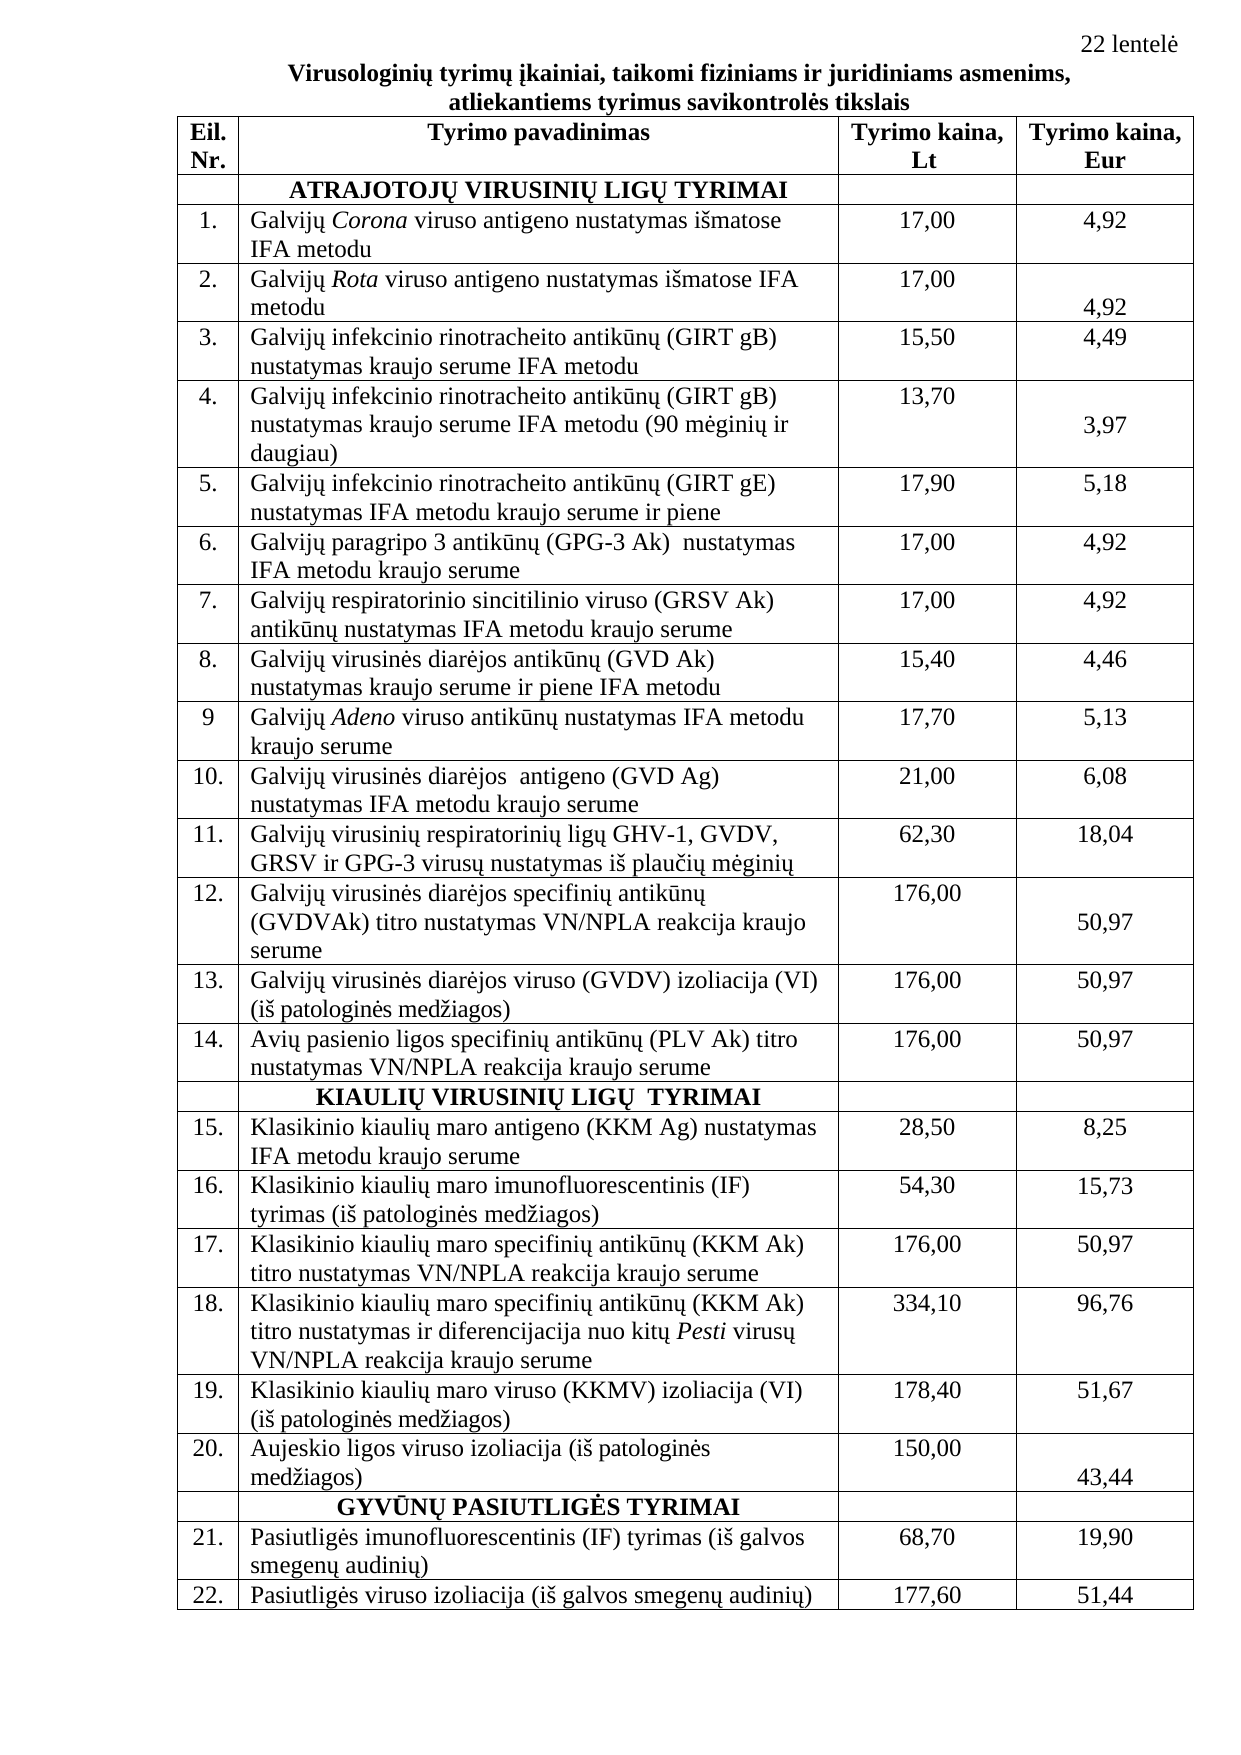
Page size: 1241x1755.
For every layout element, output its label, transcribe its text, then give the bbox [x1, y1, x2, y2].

table_cell 4,92 [1017, 585, 1193, 643]
table_cell 51,44 [1017, 1580, 1193, 1609]
table_cell 9 [178, 702, 238, 760]
table_cell 7. [178, 585, 238, 643]
table_cell 15,40 [839, 644, 1016, 701]
table_cell 50,97 [1017, 878, 1193, 964]
table_cell 8. [178, 644, 238, 701]
table_cell 54,30 [839, 1171, 1016, 1228]
table_cell [839, 1082, 1016, 1111]
table_cell 14. [178, 1024, 238, 1081]
table_cell Klasikinio kiaulių maro specifinių antikūnų (KKM Ak) titro nustatymas VN/NPLA reakcija kraujo serume [239, 1229, 838, 1287]
table_cell 18,04 [1017, 819, 1193, 877]
table_cell 150,00 [839, 1434, 1016, 1491]
table_cell 1. [178, 205, 238, 263]
table_cell Galvijų paragripo 3 antikūnų (GPG-3 Ak) nustatymas IFA metodu kraujo serume [239, 527, 838, 584]
table_cell Klasikinio kiaulių maro specifinių antikūnų (KKM Ak) titro nustatymas ir diferencijacija nuo kitų Pesti virusų VN/NPLA reakcija kraujo serume [239, 1288, 838, 1374]
table_cell 15,73 [1017, 1171, 1193, 1228]
table_cell 4. [178, 381, 238, 467]
table_cell [178, 1492, 238, 1521]
table_cell Galvijų infekcinio rinotracheito antikūnų (GIRT gB) nustatymas kraujo serume IFA metodu [239, 322, 838, 380]
table_cell Avių pasienio ligos specifinių antikūnų (PLV Ak) titro nustatymas VN/NPLA reakcija kraujo serume [239, 1024, 838, 1081]
table_cell 21. [178, 1522, 238, 1579]
table_cell 5,18 [1017, 468, 1193, 526]
table_cell [178, 1082, 238, 1111]
table_cell 51,67 [1017, 1375, 1193, 1432]
table_cell Galvijų respiratorinio sincitilinio viruso (GRSV Ak) antikūnų nustatymas IFA metodu kraujo serume [239, 585, 838, 643]
table_cell 6. [178, 527, 238, 584]
table_cell 178,40 [839, 1375, 1016, 1432]
table_cell 11. [178, 819, 238, 877]
table_cell Galvijų Rota viruso antigeno nustatymas išmatose IFA metodu [239, 264, 838, 321]
table_cell Galvijų Corona viruso antigeno nustatymas išmatose IFA metodu [239, 205, 838, 263]
table_cell 4,49 [1017, 322, 1193, 380]
table_cell 19. [178, 1375, 238, 1432]
table_cell 50,97 [1017, 1024, 1193, 1081]
table_cell [1017, 175, 1193, 204]
text 22 lentelė [177, 29, 1181, 58]
table_cell 13. [178, 965, 238, 1023]
table_cell [839, 175, 1016, 204]
table_cell Galvijų virusinės diarėjos antigeno (GVD Ag) nustatymas IFA metodu kraujo serume [239, 761, 838, 818]
table_cell Aujeskio ligos viruso izoliacija (iš patologinės medžiagos) [239, 1434, 838, 1491]
table_cell 17,90 [839, 468, 1016, 526]
table_cell 3. [178, 322, 238, 380]
table_cell 12. [178, 878, 238, 964]
text atliekantiems tyrimus savikontrolės tikslais [177, 87, 1181, 116]
table_cell Galvijų virusinės diarėjos viruso (GVDV) izoliacija (VI) (iš patologinės medžiagos) [239, 965, 838, 1023]
table_cell Galvijų infekcinio rinotracheito antikūnų (GIRT gE) nustatymas IFA metodu kraujo serume ir piene [239, 468, 838, 526]
table_cell 18. [178, 1288, 238, 1374]
table_cell Galvijų infekcinio rinotracheito antikūnų (GIRT gB) nustatymas kraujo serume IFA metodu (90 mėginių ir daugiau) [239, 381, 838, 467]
table_cell 10. [178, 761, 238, 818]
table_cell 17,70 [839, 702, 1016, 760]
table_cell Galvijų Adeno viruso antikūnų nustatymas IFA metodu kraujo serume [239, 702, 838, 760]
table_cell 17. [178, 1229, 238, 1287]
table_cell Klasikinio kiaulių maro imunofluorescentinis (IF) tyrimas (iš patologinės medžiagos) [239, 1171, 838, 1228]
table_cell 17,00 [839, 264, 1016, 321]
table_cell 177,60 [839, 1580, 1016, 1609]
table_cell 50,97 [1017, 1229, 1193, 1287]
table_cell Klasikinio kiaulių maro viruso (KKMV) izoliacija (VI) (iš patologinės medžiagos) [239, 1375, 838, 1432]
table_cell 13,70 [839, 381, 1016, 467]
table_cell 21,00 [839, 761, 1016, 818]
table_header Eil. Nr. [178, 117, 238, 174]
table_cell 4,46 [1017, 644, 1193, 701]
table_cell ATRAJOTOJŲ VIRUSINIŲ LIGŲ TYRIMAI [239, 175, 838, 204]
table_cell Pasiutligės imunofluorescentinis (IF) tyrimas (iš galvos smegenų audinių) [239, 1522, 838, 1579]
table_cell 62,30 [839, 819, 1016, 877]
table_cell KIAULIŲ VIRUSINIŲ LIGŲ TYRIMAI [239, 1082, 838, 1111]
table_cell 2. [178, 264, 238, 321]
table_cell 176,00 [839, 878, 1016, 964]
table_cell 6,08 [1017, 761, 1193, 818]
table_cell 43,44 [1017, 1434, 1193, 1491]
table_cell 19,90 [1017, 1522, 1193, 1579]
table_cell 8,25 [1017, 1112, 1193, 1169]
table_cell 22. [178, 1580, 238, 1609]
table_cell 28,50 [839, 1112, 1016, 1169]
table_cell Pasiutligės viruso izoliacija (iš galvos smegenų audinių) [239, 1580, 838, 1609]
table_header Tyrimo kaina, Lt [839, 117, 1016, 174]
text Virusologinių tyrimų įkainiai, taikomi fiziniams ir juridiniams asmenims, [177, 58, 1181, 87]
table_cell Galvijų virusinės diarėjos specifinių antikūnų (GVDVAk) titro nustatymas VN/NPLA reakcija kraujo serume [239, 878, 838, 964]
table_cell 68,70 [839, 1522, 1016, 1579]
table_cell 20. [178, 1434, 238, 1491]
table_cell 4,92 [1017, 264, 1193, 321]
table_cell 50,97 [1017, 965, 1193, 1023]
table_header Tyrimo kaina, Eur [1017, 117, 1193, 174]
table_cell 176,00 [839, 1229, 1016, 1287]
table_cell [1017, 1492, 1193, 1521]
table_cell 176,00 [839, 1024, 1016, 1081]
table_cell 15. [178, 1112, 238, 1169]
table_cell [1017, 1082, 1193, 1111]
table_cell 3,97 [1017, 381, 1193, 467]
table_cell 17,00 [839, 527, 1016, 584]
table_cell 15,50 [839, 322, 1016, 380]
table_cell 17,00 [839, 205, 1016, 263]
table_cell 334,10 [839, 1288, 1016, 1374]
table_cell [178, 175, 238, 204]
table_cell [839, 1492, 1016, 1521]
table_cell Klasikinio kiaulių maro antigeno (KKM Ag) nustatymas IFA metodu kraujo serume [239, 1112, 838, 1169]
table_cell 5,13 [1017, 702, 1193, 760]
table_cell 5. [178, 468, 238, 526]
table_cell Galvijų virusinės diarėjos antikūnų (GVD Ak) nustatymas kraujo serume ir piene IFA metodu [239, 644, 838, 701]
table_cell 17,00 [839, 585, 1016, 643]
table_cell 4,92 [1017, 527, 1193, 584]
table_cell 16. [178, 1171, 238, 1228]
table_cell 4,92 [1017, 205, 1193, 263]
table_cell Galvijų virusinių respiratorinių ligų GHV-1, GVDV, GRSV ir GPG-3 virusų nustatymas iš plaučių mėginių [239, 819, 838, 877]
table_cell GYVŪNŲ PASIUTLIGĖS TYRIMAI [239, 1492, 838, 1521]
table_cell 176,00 [839, 965, 1016, 1023]
table_cell 96,76 [1017, 1288, 1193, 1374]
table_header Tyrimo pavadinimas [239, 117, 838, 174]
